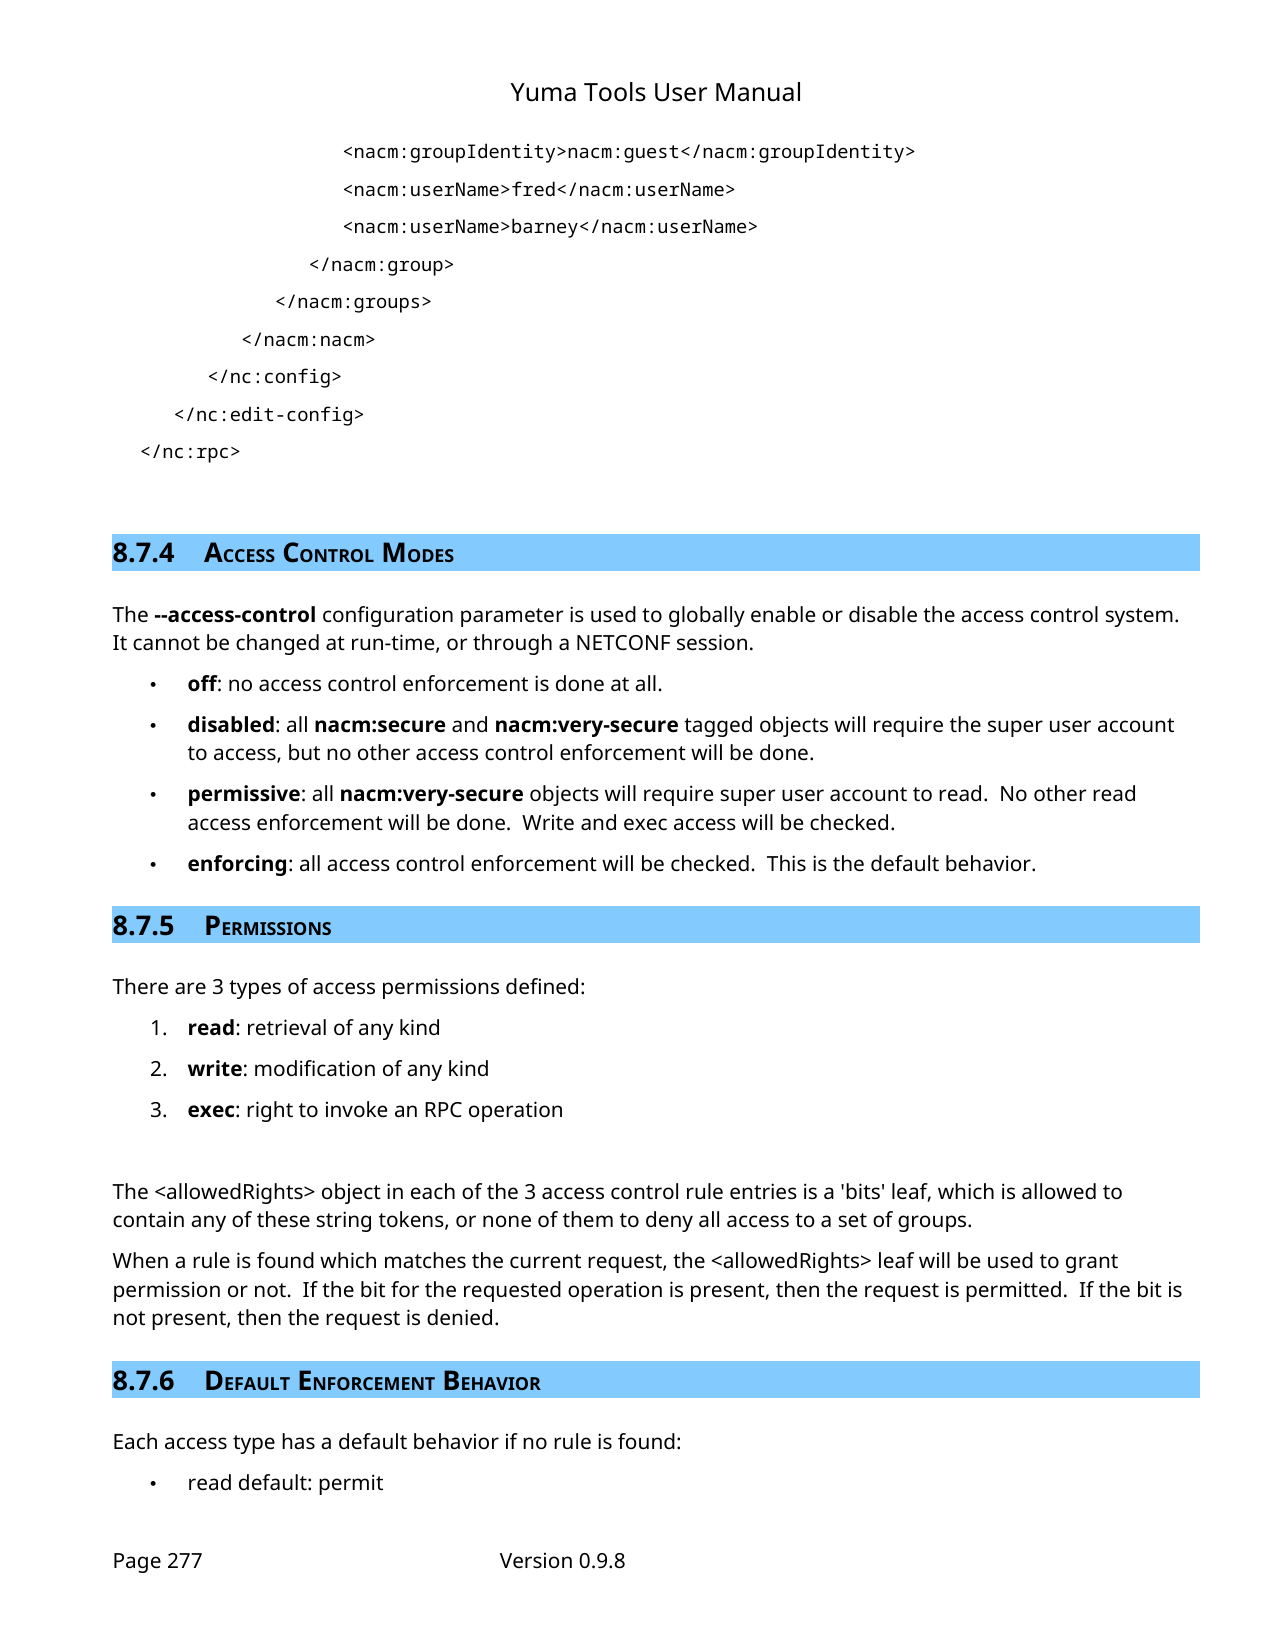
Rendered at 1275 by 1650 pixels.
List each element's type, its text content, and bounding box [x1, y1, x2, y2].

text When a rule is found which matches the current request, the <allowedRights> leaf will be used to grant permission or not. If the bit for the requested operation is present, then the request is permitted. If the bit is not present, then the request is denied. [112, 1246, 1200, 1332]
text </nacm:groups> [139, 288, 1200, 314]
text The <allowedRights> object in each of the 3 access control rule entries is a 'bits' leaf, which is allowed to contain any of these string tokens, or none of them to deny all access to a set of groups. [112, 1177, 1200, 1234]
text </nc:rpc> [139, 438, 1200, 464]
subtitle Permissions [112, 906, 1200, 943]
text Each access type has a default behavior if no rule is found: [112, 1427, 1200, 1455]
text </nc:config> [139, 363, 1200, 389]
text </nacm:nacm> [139, 326, 1200, 352]
list write: modification of any kind [150, 1054, 1200, 1083]
text </nacm:group> [139, 251, 1200, 277]
text There are 3 types of access permissions defined: [112, 972, 1200, 1001]
text The --access-control configuration parameter is used to globally enable or disable the access control system. It cannot be changed at run-time, or through a NETCONF session. [112, 600, 1200, 657]
list off: no access control enforcement is done at all. [150, 669, 1200, 697]
list read default: permit [150, 1468, 1200, 1496]
list enforcing: all access control enforcement will be checked. This is the default behavior. [150, 849, 1200, 877]
text </nc:edit-config> [139, 401, 1200, 427]
text <nacm:userName>fred</nacm:userName> [139, 176, 1200, 202]
text <nacm:userName>barney</nacm:userName> [139, 213, 1200, 239]
list read: retrieval of any kind [150, 1013, 1200, 1042]
list permissive: all nacm:very-secure objects will require super user account to read. No other read access enforcement will be done. Write and exec access will be checked. [150, 779, 1200, 836]
text <nacm:groupIdentity>nacm:guest</nacm:groupIdentity> [139, 138, 1200, 164]
subtitle Access Control Modes [112, 534, 1200, 571]
list exec: right to invoke an RPC operation [150, 1095, 1200, 1124]
subtitle Default Enforcement Behavior [112, 1361, 1200, 1398]
list disabled: all nacm:secure and nacm:very-secure tagged objects will require the super user account to access, but no other access control enforcement will be done. [150, 710, 1200, 767]
